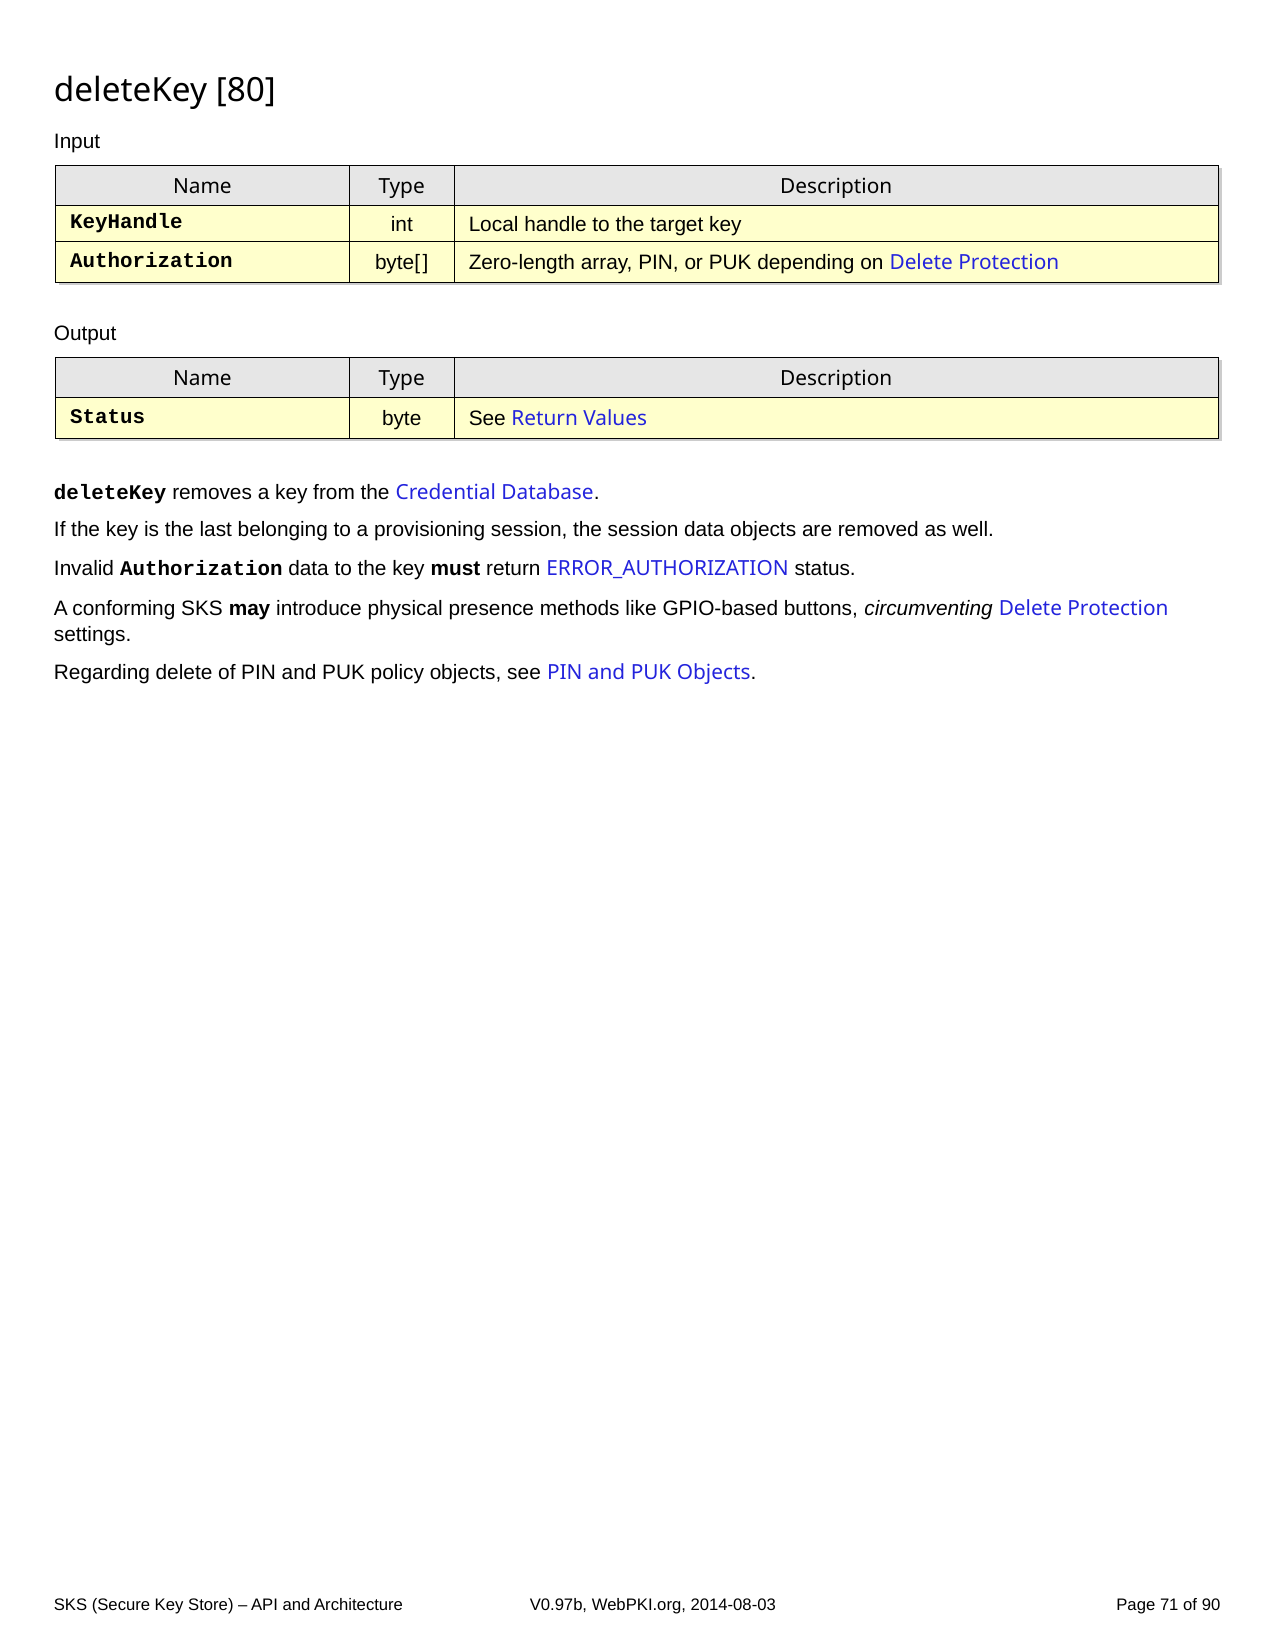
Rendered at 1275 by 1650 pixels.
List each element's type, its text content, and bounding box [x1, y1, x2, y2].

table_header Description [455, 166, 1218, 205]
text Output [54, 321, 1221, 345]
table_header Type [350, 358, 454, 397]
table_header Description [455, 358, 1218, 397]
table_cell Authorization [56, 242, 349, 282]
table_header Name [56, 166, 349, 205]
text A conforming SKS may introduce physical presence methods like GPIO-based buttons, circumventing Delete Protection settings. [54, 593, 1221, 646]
text Input [54, 129, 1221, 153]
text Regarding delete of PIN and PUK policy objects, see PIN and PUK Objects. [54, 657, 1221, 686]
table_cell Status [56, 398, 349, 438]
table_cell int [350, 206, 454, 241]
table_cell Zero-length array, PIN, or PUK depending on Delete Protection [455, 242, 1218, 282]
table_cell Local handle to the target key [455, 206, 1218, 241]
subtitle deleteKey [80] [54, 66, 1221, 111]
text deleteKey removes a key from the Credential Database. [54, 477, 1221, 506]
text Invalid Authorization data to the key must return ERROR_AUTHORIZATION status. [54, 553, 1221, 582]
table_header Type [350, 166, 454, 205]
table_cell byte⁮[ ] [350, 242, 454, 282]
table_cell byte [350, 398, 454, 438]
table_header Name [56, 358, 349, 397]
table_cell See Return Values [455, 398, 1218, 438]
table_cell KeyHandle [56, 206, 349, 241]
text If the key is the last belonging to a provisioning session, the session data objects are removed as well. [54, 517, 1221, 541]
